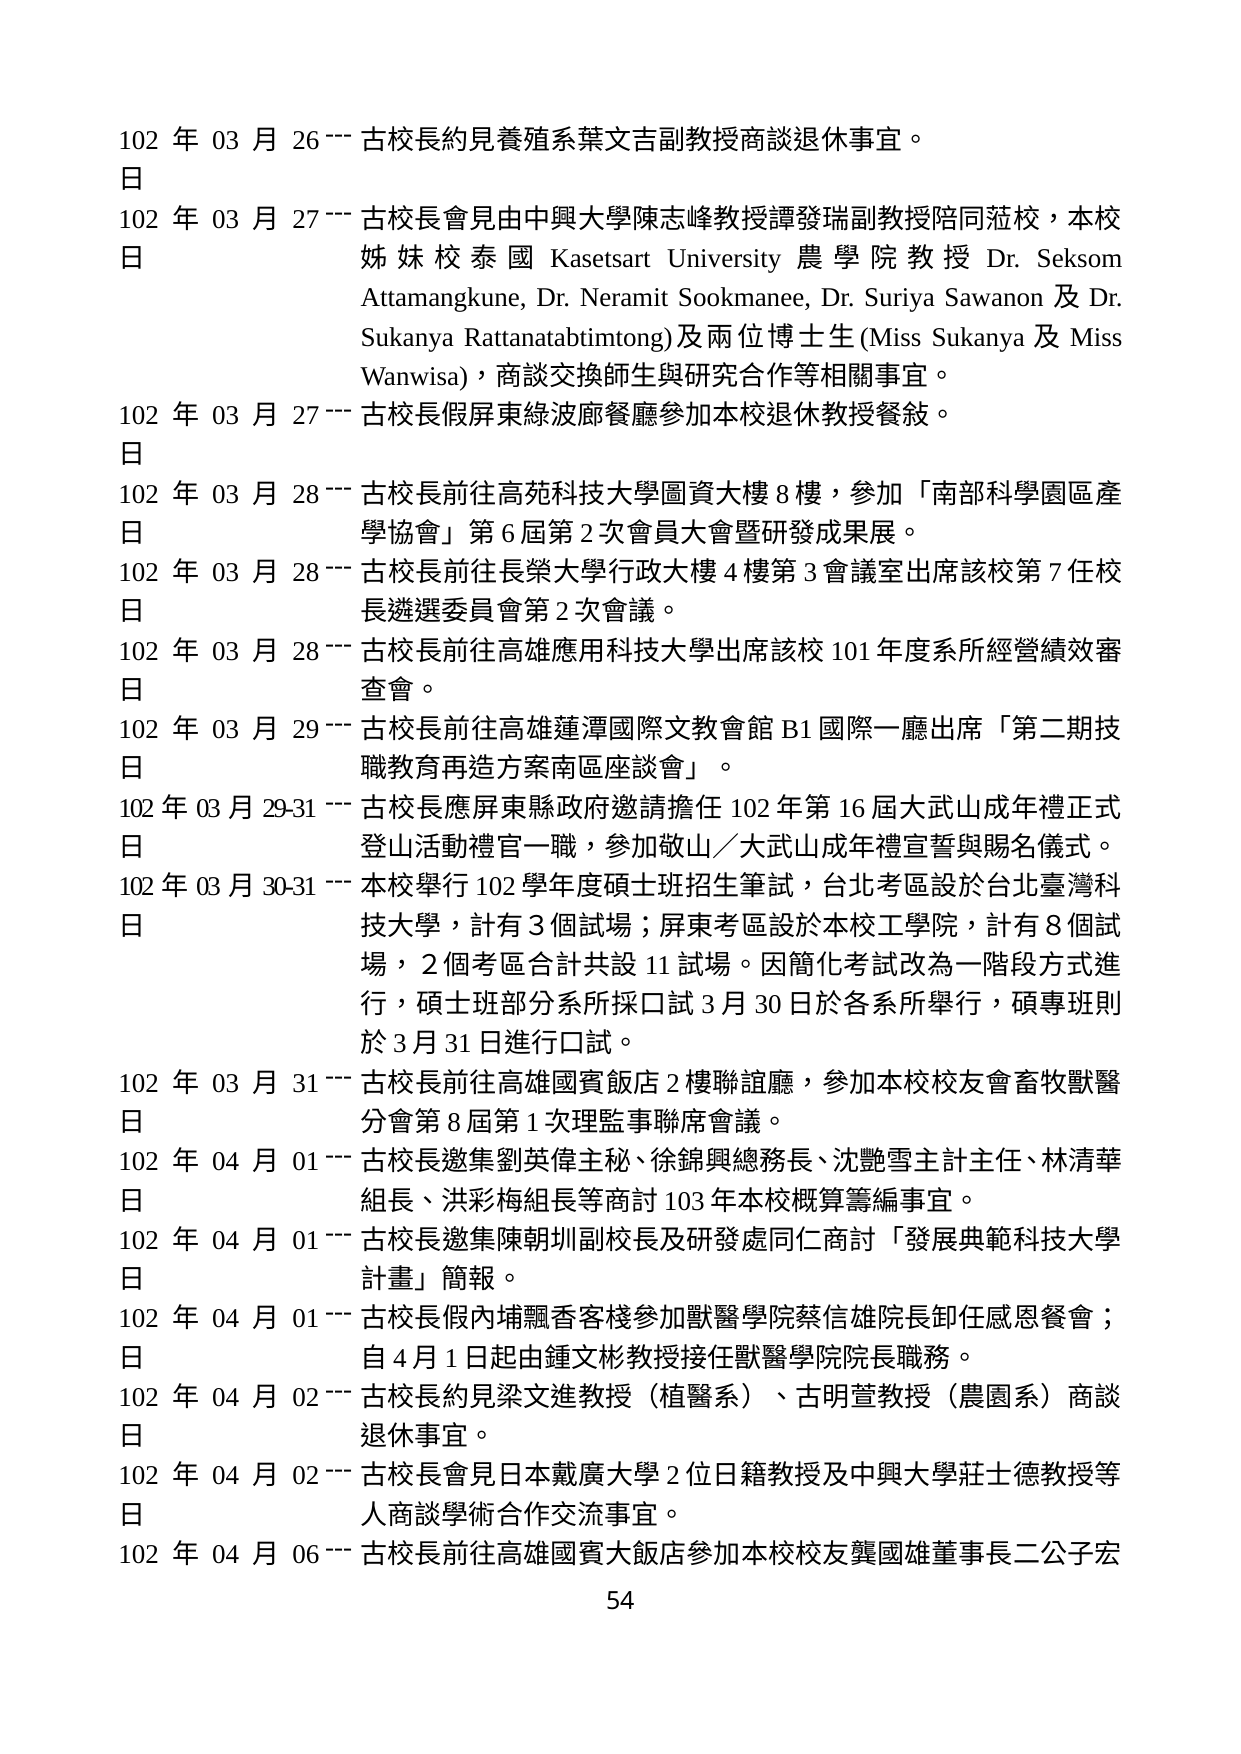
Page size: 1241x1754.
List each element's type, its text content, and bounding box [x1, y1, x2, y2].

table_cell 古校長邀集劉英偉主秘、徐錦興總務長、沈艷雪主計主任、林清華組長、洪彩梅組長等商討103年本校概算籌編事宜。 [358, 1139, 1125, 1218]
table_cell 古校長前往高雄蓮潭國際文教會館B1國際一廳出席「第二期技職教育再造方案南區座談會」。 [358, 707, 1125, 786]
table_cell --- [322, 1532, 357, 1571]
table_cell 102年03月27日 [115, 393, 322, 472]
table_cell 102年04月02日 [115, 1375, 322, 1453]
table_cell --- [322, 1139, 357, 1218]
table_cell --- [322, 197, 357, 393]
table_cell 古校長假內埔飄香客棧參加獸醫學院蔡信雄院長卸任感恩餐會；自4月1日起由鍾文彬教授接任獸醫學院院長職務。 [358, 1296, 1125, 1375]
table_cell 古校長前往高雄國賓大飯店參加本校校友龔國雄董事長二公子宏 [358, 1532, 1125, 1571]
table_cell 本校舉行102學年度碩士班招生筆試，台北考區設於台北臺灣科技大學，計有３個試場；屏東考區設於本校工學院，計有８個試場，２個考區合計共設11試場。因簡化考試改為一階段方式進行，碩士班部分系所採口試3月30日於各系所舉行，碩專班則於3月31日進行口試。 [358, 864, 1125, 1061]
table_cell 102年04月01日 [115, 1139, 322, 1218]
table_cell 古校長假屏東綠波廊餐廳參加本校退休教授餐敍。 [358, 393, 1125, 472]
table_cell --- [322, 550, 357, 629]
table_cell 102年04月02日 [115, 1453, 322, 1532]
table_cell 古校長應屏東縣政府邀請擔任102年第16屆大武山成年禮正式登山活動禮官一職，參加敬山／大武山成年禮宣誓與賜名儀式。 [358, 786, 1125, 864]
table_cell 102年03月27日 [115, 197, 322, 393]
table_cell 102年03月29-31日 [115, 786, 322, 864]
table_cell 古校長會見日本戴廣大學2位日籍教授及中興大學莊士德教授等人商談學術合作交流事宜。 [358, 1453, 1125, 1532]
table_cell --- [322, 786, 357, 864]
table_cell 古校長前往高雄國賓飯店2樓聯誼廳，參加本校校友會畜牧獸醫分會第8屆第1次理監事聯席會議。 [358, 1061, 1125, 1139]
table_cell --- [322, 864, 357, 1061]
table_cell --- [322, 393, 357, 472]
table_cell --- [322, 1375, 357, 1453]
table_cell 102年04月06 [115, 1532, 322, 1571]
table_cell 古校長約見養殖系葉文吉副教授商談退休事宜。 [358, 118, 1125, 197]
table_cell 102年03月28日 [115, 550, 322, 629]
table_cell 古校長會見由中興大學陳志峰教授譚發瑞副教授陪同蒞校，本校姊妹校泰國Kasetsart University農學院教授Dr. Seksom Attamangkune, Dr. Neramit Sookmanee, Dr. Suriya Sawanon及Dr. Sukanya Rattanatabtimtong)及兩位博士生(Miss Sukanya及Miss Wanwisa)，商談交換師生與研究合作等相關事宜。 [358, 197, 1125, 393]
table_cell 古校長前往高雄應用科技大學出席該校101年度系所經營績效審查會。 [358, 629, 1125, 707]
table_cell 古校長前往長榮大學行政大樓4樓第3會議室出席該校第7任校長遴選委員會第2次會議。 [358, 550, 1125, 629]
table_cell 古校長約見梁文進教授（植醫系）、古明萱教授（農園系）商談退休事宜。 [358, 1375, 1125, 1453]
table_cell 102年03月30-31日 [115, 864, 322, 1061]
table_cell 102年03月29日 [115, 707, 322, 786]
table_cell 102年03月28日 [115, 629, 322, 707]
table_cell --- [322, 1218, 357, 1296]
table_cell --- [322, 707, 357, 786]
table_cell 古校長邀集陳朝圳副校長及研發處同仁商討「發展典範科技大學計畫」簡報。 [358, 1218, 1125, 1296]
table_cell 102年03月31日 [115, 1061, 322, 1139]
table_cell 102年04月01日 [115, 1296, 322, 1375]
table_cell 古校長前往高苑科技大學圖資大樓8樓，參加「南部科學園區產學協會」第6屆第2次會員大會暨研發成果展。 [358, 472, 1125, 550]
table_cell 102年03月28日 [115, 472, 322, 550]
table_cell --- [322, 472, 357, 550]
table_cell --- [322, 118, 357, 197]
table_cell 102年03月26日 [115, 118, 322, 197]
table_cell --- [322, 1296, 357, 1375]
table_cell --- [322, 1061, 357, 1139]
table_cell 102年04月01日 [115, 1218, 322, 1296]
table_cell --- [322, 629, 357, 707]
table_cell --- [322, 1453, 357, 1532]
